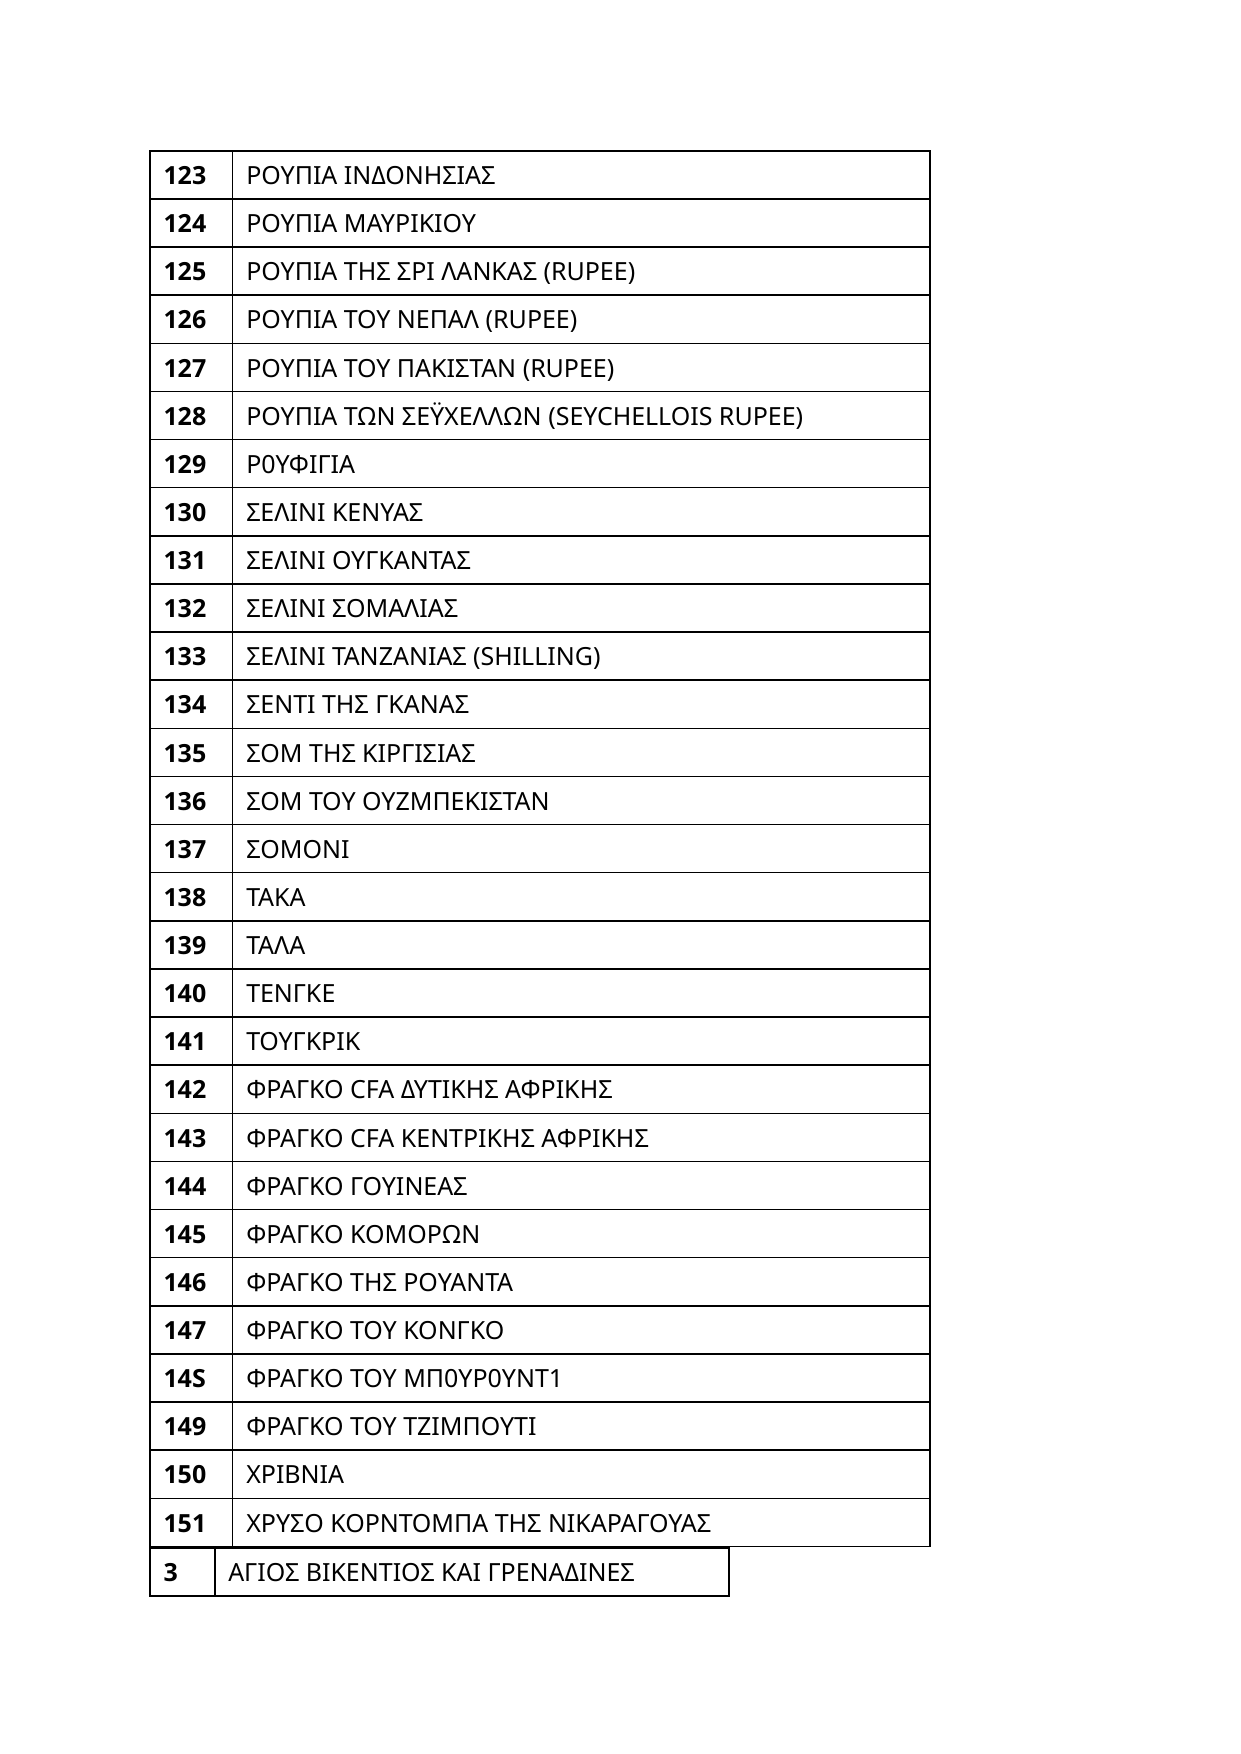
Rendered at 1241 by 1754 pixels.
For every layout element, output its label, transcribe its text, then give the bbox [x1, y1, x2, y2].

table_cell ΦΡΑΓΚΟ ΚΟΜΟΡΩΝ [233, 1210, 929, 1257]
table_cell ΤΑΛΑ [233, 922, 929, 968]
table_header 3 [151, 1549, 214, 1595]
table_cell 134 [151, 681, 232, 727]
table_cell ΡΟΥΠΙΑ ΤΩΝ ΣΕΫΧΕΛΛΩΝ (SEYCHELLOIS RUPEE) [233, 392, 929, 439]
table_cell ΣΕΛΙΝΙ ΣΟΜΑΛΙΑΣ [233, 585, 929, 631]
table_cell 129 [151, 440, 232, 487]
table_cell 147 [151, 1307, 232, 1353]
table_cell 151 [151, 1499, 232, 1546]
table_cell 131 [151, 537, 232, 583]
table_cell ΡΟΥΠΙΑ ΤΟΥ ΝΕΠΑΛ (RUPEE) [233, 296, 929, 342]
table_cell 138 [151, 873, 232, 920]
table_cell 145 [151, 1210, 232, 1257]
table_cell 125 [151, 248, 232, 294]
table_cell ΣΕΛΙΝΙ ΟΥΓΚΑΝΤΑΣ [233, 537, 929, 583]
table_cell Ρ0ΥΦΙΓΙΑ [233, 440, 929, 487]
table_cell 126 [151, 296, 232, 342]
table_cell ΦΡΑΓΚΟ CFA ΔΥΤΙΚΗΣ ΑΦΡΙΚΗΣ [233, 1066, 929, 1112]
table_cell ΦΡΑΓΚΟ ΓΟΥΙΝΕΑΣ [233, 1162, 929, 1209]
table_cell 137 [151, 825, 232, 872]
table_cell ΣΟΜΟΝΙ [233, 825, 929, 872]
table_header ΑΓΙΟΣ ΒΙΚΕΝΤΙΟΣ ΚΑΙ ΓΡΕΝΑΔΙΝΕΣ [216, 1549, 728, 1595]
table_cell 123 [151, 152, 232, 198]
table_cell ΧΡΥΣΟ ΚΟΡΝΤΟΜΠΑ ΤΗΣ ΝΙΚΑΡΑΓΟΥΑΣ [233, 1499, 929, 1546]
table_cell ΡΟΥΠΙΑ ΤΟΥ ΠΑΚΙΣΤΑΝ (RUPEE) [233, 344, 929, 391]
table_cell 133 [151, 633, 232, 679]
table_cell 135 [151, 729, 232, 776]
table_cell 143 [151, 1114, 232, 1161]
table_cell 127 [151, 344, 232, 391]
table_cell 144 [151, 1162, 232, 1209]
table_cell ΤΕΝΓΚΕ [233, 970, 929, 1016]
table_cell ΡΟΥΠΙΑ ΤΗΣ ΣΡΙ ΛΑΝΚΑΣ (RUPEE) [233, 248, 929, 294]
table_cell 130 [151, 488, 232, 535]
table_cell 140 [151, 970, 232, 1016]
table_cell 141 [151, 1018, 232, 1064]
table_cell 132 [151, 585, 232, 631]
table_cell ΦΡΑΓΚΟ ΤΟΥ ΚΟΝΓΚΟ [233, 1307, 929, 1353]
table_cell ΡΟΥΠΙΑ ΜΑΥΡΙΚΙΟΥ [233, 200, 929, 246]
table_cell ΣΕΝΤΙ ΤΗΣ ΓΚΑΝΑΣ [233, 681, 929, 727]
table_cell ΣΕΛΙΝΙ ΤΑΝΖΑΝΙΑΣ (SHILLING) [233, 633, 929, 679]
table_cell 150 [151, 1451, 232, 1497]
table_cell 149 [151, 1403, 232, 1449]
table_cell ΤΑΚΑ [233, 873, 929, 920]
table_cell ΤΟΥΓΚΡΙΚ [233, 1018, 929, 1064]
table_cell 14S [151, 1355, 232, 1401]
table_cell ΧΡΙΒΝΙΑ [233, 1451, 929, 1497]
table_cell ΣΟΜ ΤΟΥ ΟΥΖΜΠΕΚΙΣΤΑΝ [233, 777, 929, 824]
table_cell 136 [151, 777, 232, 824]
table_cell 128 [151, 392, 232, 439]
table_cell ΦΡΑΓΚΟ ΤΟΥ ΜΠ0ΥΡ0ΥΝΤ1 [233, 1355, 929, 1401]
table_cell ΦΡΑΓΚΟ ΤΟΥ ΤΖΙΜΠΟΥΤΙ [233, 1403, 929, 1449]
table_cell 146 [151, 1258, 232, 1305]
table_cell ΣΕΛΙΝΙ ΚΕΝΥΑΣ [233, 488, 929, 535]
table_cell ΦΡΑΓΚΟ CFA ΚΕΝΤΡΙΚΗΣ ΑΦΡΙΚΗΣ [233, 1114, 929, 1161]
table_cell ΡΟΥΠΙΑ ΙΝΔΟΝΗΣΙΑΣ [233, 152, 929, 198]
table_cell 124 [151, 200, 232, 246]
table_cell ΦΡΑΓΚΟ ΤΗΣ ΡΟΥΑΝΤΑ [233, 1258, 929, 1305]
table_cell ΣΟΜ ΤΗΣ ΚΙΡΓΙΣΙΑΣ [233, 729, 929, 776]
table_cell 142 [151, 1066, 232, 1112]
table_cell 139 [151, 922, 232, 968]
